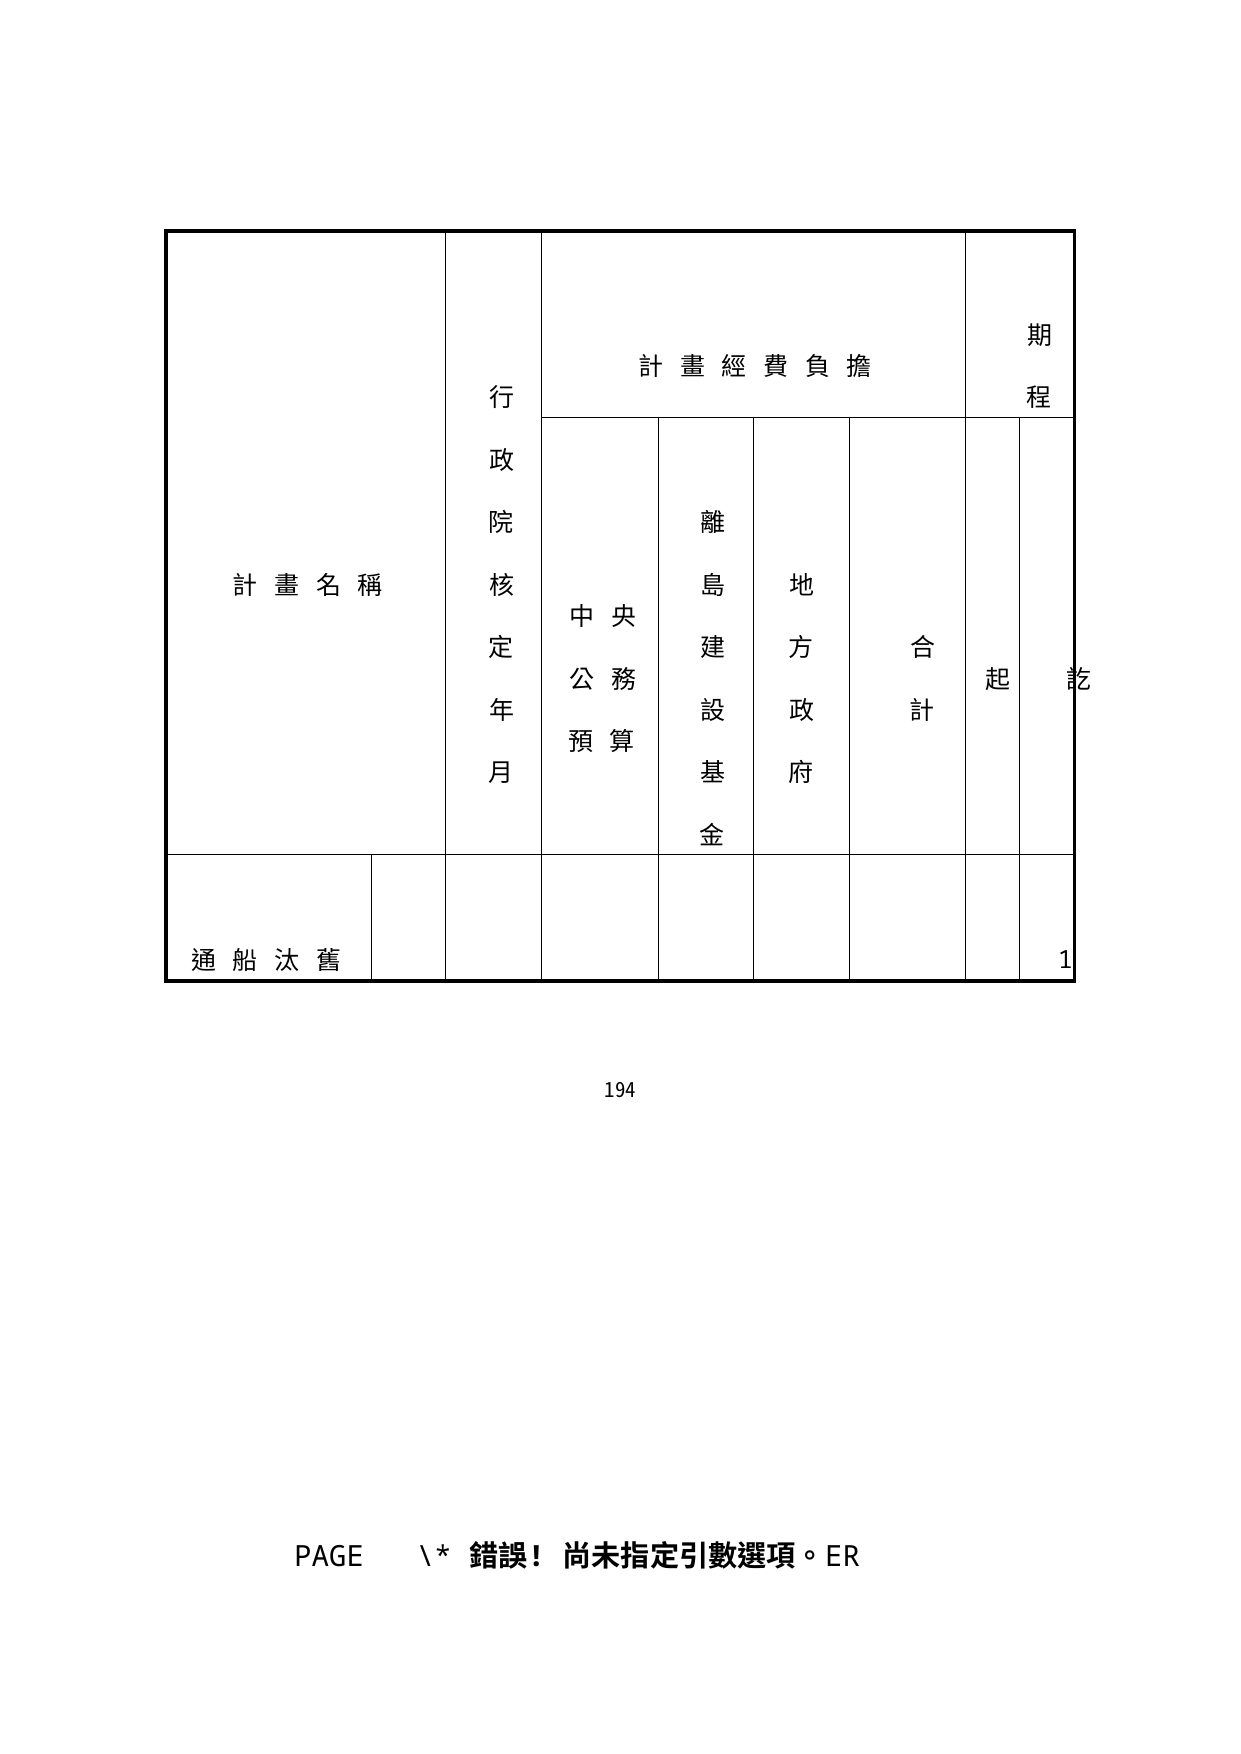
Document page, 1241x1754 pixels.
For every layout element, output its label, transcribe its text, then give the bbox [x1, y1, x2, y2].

table_cell 1 [1020, 855, 1073, 979]
table_cell [754, 855, 849, 979]
table_cell 離島建設基金 [659, 418, 753, 854]
table_cell [446, 855, 541, 979]
table_cell [542, 855, 658, 979]
table_cell 中央公務預算 [542, 418, 658, 854]
table_cell [966, 855, 1019, 979]
table_header 計畫名稱 [168, 233, 445, 854]
table_cell 通船汰舊 [168, 855, 371, 979]
table_cell 地方 政府 [754, 418, 849, 854]
table_cell 起 [966, 418, 1019, 854]
table_header 期程 [966, 233, 1073, 417]
table_cell [850, 855, 965, 979]
table_cell 合計 [850, 418, 965, 854]
table_header 行政院 核定 年月 [446, 233, 541, 854]
table_cell [372, 855, 445, 979]
table_header 計畫經費負擔 [542, 233, 965, 417]
table_cell - [659, 855, 753, 979]
table_cell 訖 [1020, 418, 1073, 854]
